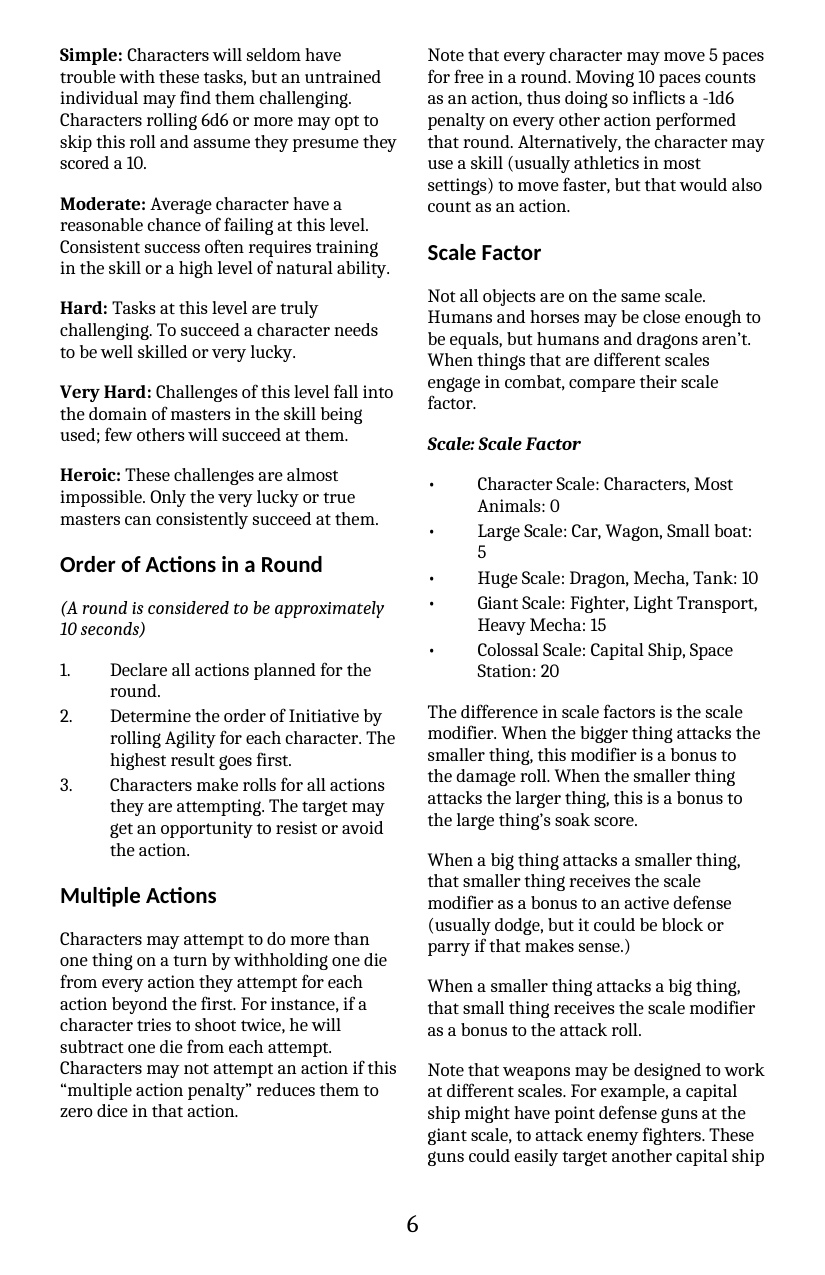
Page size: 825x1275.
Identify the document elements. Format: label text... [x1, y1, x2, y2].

list Colossal Scale: Capital Ship, Space Station: 20 [427, 639, 765, 683]
list Characters make rolls for all actions they are attempting. The target may get an opportunity to resist or avoid the action. [60, 774, 397, 861]
text The difference in scale factors is the scale modifier. When the bigger thing attacks the smaller thing, this modifier is a bonus to the damage roll. When the smaller thing attacks the larger thing, this is a bonus to the large thing’s soak score. [427, 701, 765, 831]
text Very Hard: Challenges of this level fall into the domain of masters in the skill being used; few others will succeed at them. [60, 382, 397, 446]
text Moderate: Average character have a reasonable chance of failing at this level. Consistent success often requires training in the skill or a high level of natural ability. [60, 193, 397, 279]
text Heroic: These challenges are almost impossible. Only the very lucky or true masters can consistently succeed at them. [60, 465, 397, 530]
text (A round is considered to be approximately 10 seconds) [60, 597, 397, 640]
text Not all objects are on the same scale. Humans and horses may be close enough to be equals, but humans and dragons aren’t. When things that are different scales engage in combat, compare their scale factor. [427, 285, 765, 414]
subtitle Order of Actions in a Round [60, 551, 397, 578]
text Characters may attempt to do more than one thing on a turn by withholding one die from every action they attempt for each action beyond the first. For instance, if a character tries to shoot twice, he will subtract one die from each attempt. Characters may not attempt an action if this “multiple action penalty” reduces them to zero dice in that action. [60, 928, 397, 1122]
list Giant Scale: Fighter, Light Transport, Heavy Mecha: 15 [427, 593, 765, 636]
subtitle Multiple Actions [60, 882, 397, 909]
list Huge Scale: Dragon, Mecha, Tank: 10 [427, 567, 765, 589]
text Scale: Scale Factor [427, 433, 765, 455]
list Determine the order of Initiative by rolling Agility for each character. The highest result goes first. [60, 706, 397, 771]
text Note that every character may move 5 paces for free in a round. Moving 10 paces counts as an action, thus doing so inflicts a -1d6 penalty on every other action performed that round. Alternatively, the character may use a skill (usually athletics in most settings) to move faster, but that would also count as an action. [427, 45, 765, 217]
list Declare all actions planned for the round. [60, 659, 397, 702]
text Note that weapons may be designed to work at different scales. For example, a capital ship might have point defense guns at the giant scale, to attack enemy fighters. These guns could easily target another capital ship [427, 1059, 765, 1167]
text Simple: Characters will seldom have trouble with these tasks, but an untrained individual may find them challenging. Characters rolling 6d6 or more may opt to skip this roll and assume they presume they scored a 10. [60, 45, 397, 174]
text When a big thing attacks a smaller thing, that smaller thing receives the scale modifier as a bonus to an active defense (usually dodge, but it could be block or parry if that makes sense.) [427, 849, 765, 957]
list Large Scale: Car, Wagon, Small boat: 5 [427, 520, 765, 563]
subtitle Scale Factor [427, 238, 765, 266]
text When a smaller thing attacks a big thing, that small thing receives the scale modifier as a bonus to the attack roll. [427, 976, 765, 1041]
text Hard: Tasks at this level are truly challenging. To succeed a character needs to be well skilled or very lucky. [60, 298, 397, 363]
list Character Scale: Characters, Most Animals: 0 [427, 473, 765, 517]
